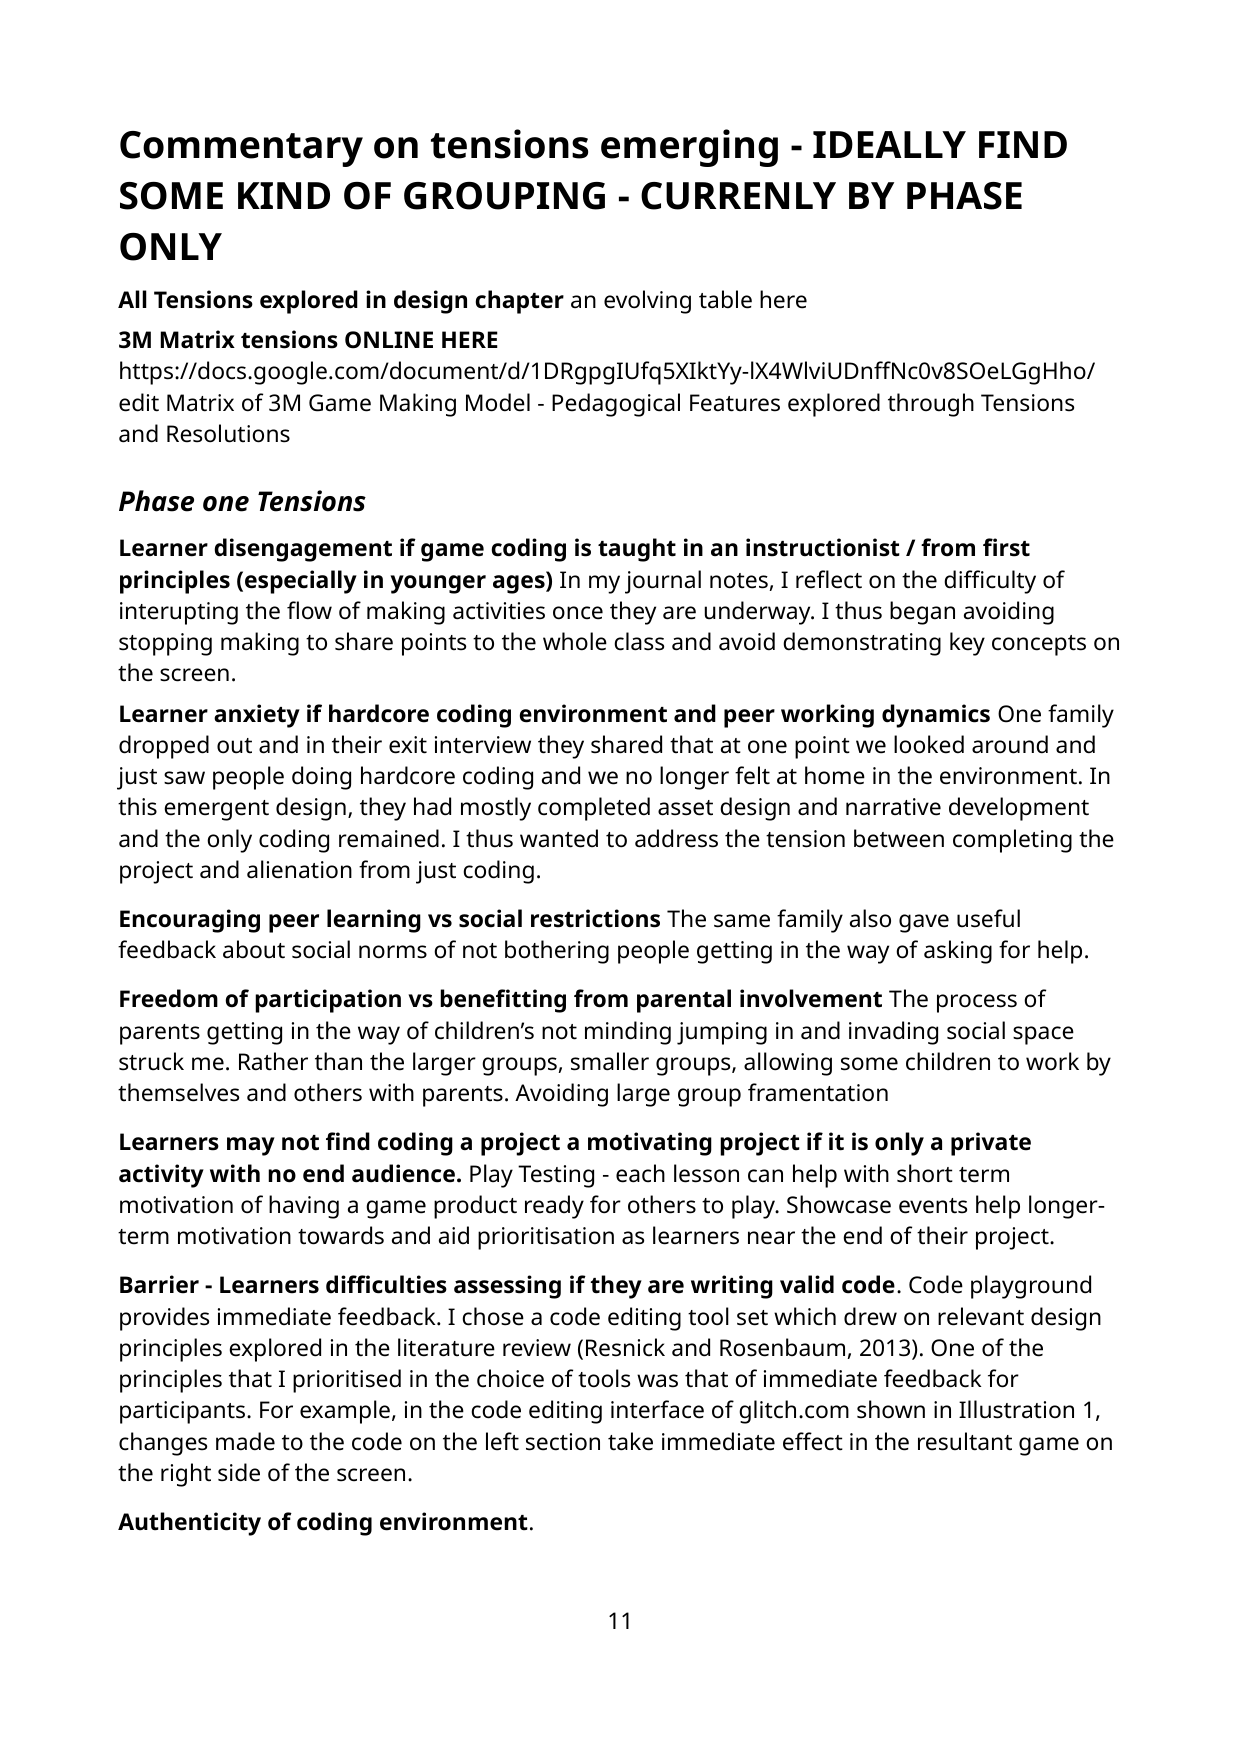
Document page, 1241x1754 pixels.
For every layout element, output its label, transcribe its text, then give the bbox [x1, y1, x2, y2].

subtitle Commentary on tensions emerging - IDEALLY FIND SOME KIND OF GROUPING - CURRENLY BY PHASE ONLY [118, 118, 1122, 271]
subtitle Phase one Tensions [118, 483, 1122, 520]
text All Tensions explored in design chapter an evolving table here [118, 284, 1122, 315]
text 3M Matrix tensions ONLINE HERE https://docs.google.com/document/d/1DRgpgIUfq5XIktYy-lX4WlviUDnffNc0v8SOeLGgHho/edit Matrix of 3M Game Making Model - Pedagogical Features explored through Tensions and Resolutions [118, 324, 1122, 449]
text Learners may not find coding a project a motivating project if it is only a private activity with no end audience. Play Testing - each lesson can help with short term motivation of having a game product ready for others to play. Showcase events help longer-term motivation towards and aid prioritisation as learners near the end of their project. [118, 1126, 1122, 1251]
text Encouraging peer learning vs social restrictions The same family also gave useful feedback about social norms of not bothering people getting in the way of asking for help. [118, 903, 1122, 965]
text Authenticity of coding environment. [118, 1506, 1122, 1537]
text Learner anxiety if hardcore coding environment and peer working dynamics One family dropped out and in their exit interview they shared that at one point we looked around and just saw people doing hardcore coding and we no longer felt at home in the environment. In this emergent design, they had mostly completed asset design and narrative development and the only coding remained. I thus wanted to address the tension between completing the project and alienation from just coding. [118, 697, 1122, 885]
text Barrier - Learners difficulties assessing if they are writing valid code. Code playground provides immediate feedback. I chose a code editing tool set which drew on relevant design principles explored in the literature review (Resnick and Rosenbaum, 2013). One of the principles that I prioritised in the choice of tools was that of immediate feedback for participants. For example, in the code editing interface of glitch.com shown in Illustration 1, changes made to the code on the left section take immediate effect in the resultant game on the right side of the screen. [118, 1269, 1122, 1488]
text Freedom of participation vs benefitting from parental involvement The process of parents getting in the way of children’s not minding jumping in and invading social space struck me. Rather than the larger groups, smaller groups, allowing some children to work by themselves and others with parents. Avoiding large group framentation [118, 983, 1122, 1108]
text Learner disengagement if game coding is taught in an instructionist / from first principles (especially in younger ages) In my journal notes, I reflect on the difficulty of interupting the flow of making activities once they are underway. I thus began avoiding stopping making to share points to the whole class and avoid demonstrating key concepts on the screen. [118, 532, 1122, 688]
